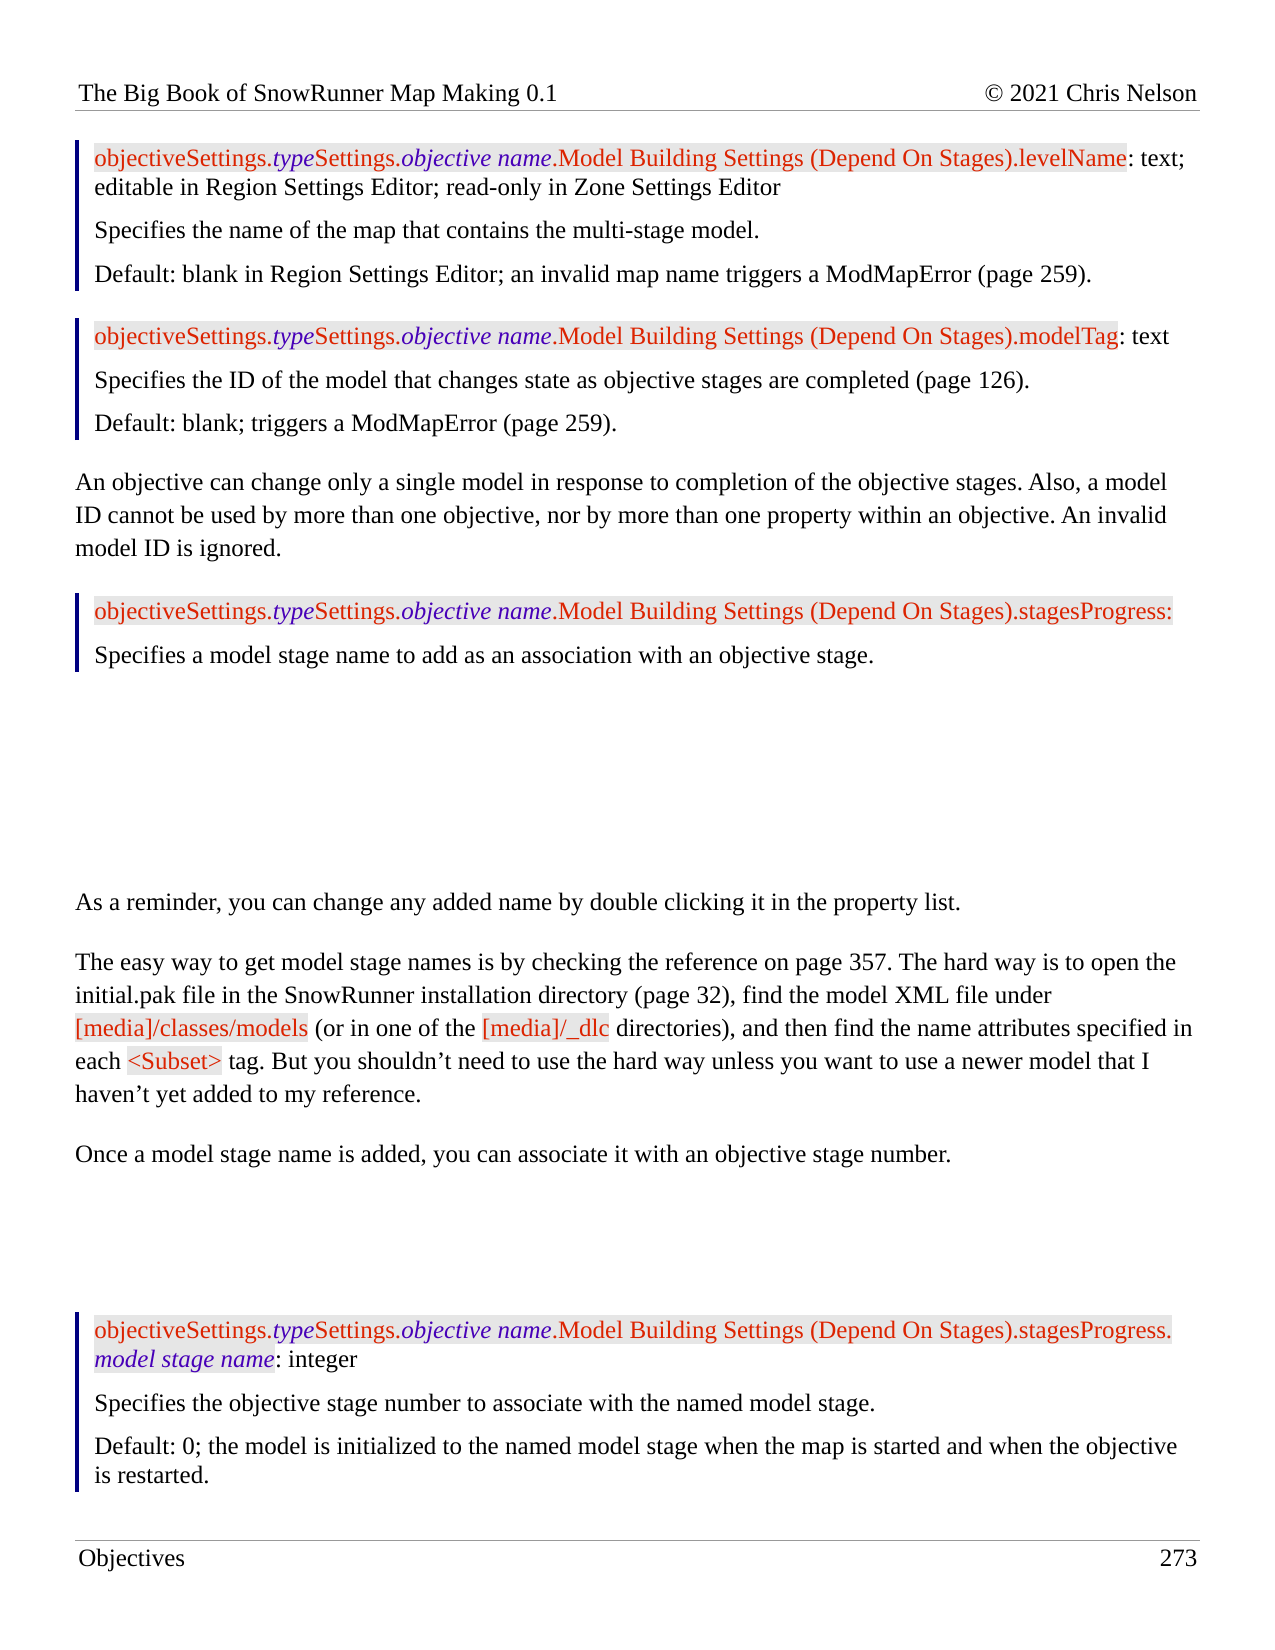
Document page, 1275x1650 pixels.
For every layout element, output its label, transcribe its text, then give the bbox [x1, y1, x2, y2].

text objectiveSettings.typeSettings.objective name.Model Building Settings (Depend On Stages).stagesProgress: ➕ [79, 593, 1200, 625]
text Default: blank; triggers a ModMapError (page 259). [79, 405, 1200, 440]
text objectiveSettings.typeSettings.objective name.Model Building Settings (Depend On Stages).levelName: text; editable in Region Settings Editor; read-only in Zone Settings Editor [79, 140, 1200, 200]
text Specifies the name of the map that contains the multi-stage model. [79, 212, 1200, 244]
text Specifies a model stage name to add as an association with an objective stage. [79, 637, 1200, 672]
text As a reminder, you can change any added name by double clicking it in the property list. [75, 887, 1200, 916]
text Once a model stage name is added, you can associate it with an objective stage number. [75, 1139, 1200, 1168]
text Default: 0; the model is initialized to the named model stage when the map is started and when the objective is restarted. [79, 1428, 1200, 1492]
text Default: blank in Region Settings Editor; an invalid map name triggers a ModMapError (page 259). [79, 256, 1200, 291]
text An objective can change only a single model in response to completion of the objective stages. Also, a model ID cannot be used by more than one objective, nor by more than one property within an objective. An invalid model ID is ignored. [75, 467, 1200, 562]
text Specifies the objective stage number to associate with the named model stage. [79, 1385, 1200, 1416]
text Specifies the ID of the model that changes state as objective stages are completed (page 126). [79, 362, 1200, 393]
text objectiveSettings.typeSettings.objective name.Model Building Settings (Depend On Stages).stagesProgress. model stage name: integer [79, 1312, 1200, 1373]
text objectiveSettings.typeSettings.objective name.Model Building Settings (Depend On Stages).modelTag: text [79, 318, 1200, 350]
text The easy way to get model stage names is by checking the reference on page 357. The hard way is to open the initial.pak file in the SnowRunner installation directory (page 32), find the model XML file under [media]/classes/models (or in one of the [media]/_dlc directories), and then find the name attributes specified in each <Subset> tag. But you shouldn’t need to use the hard way unless you want to use a newer model that I haven’t yet added to my reference. [75, 947, 1200, 1108]
